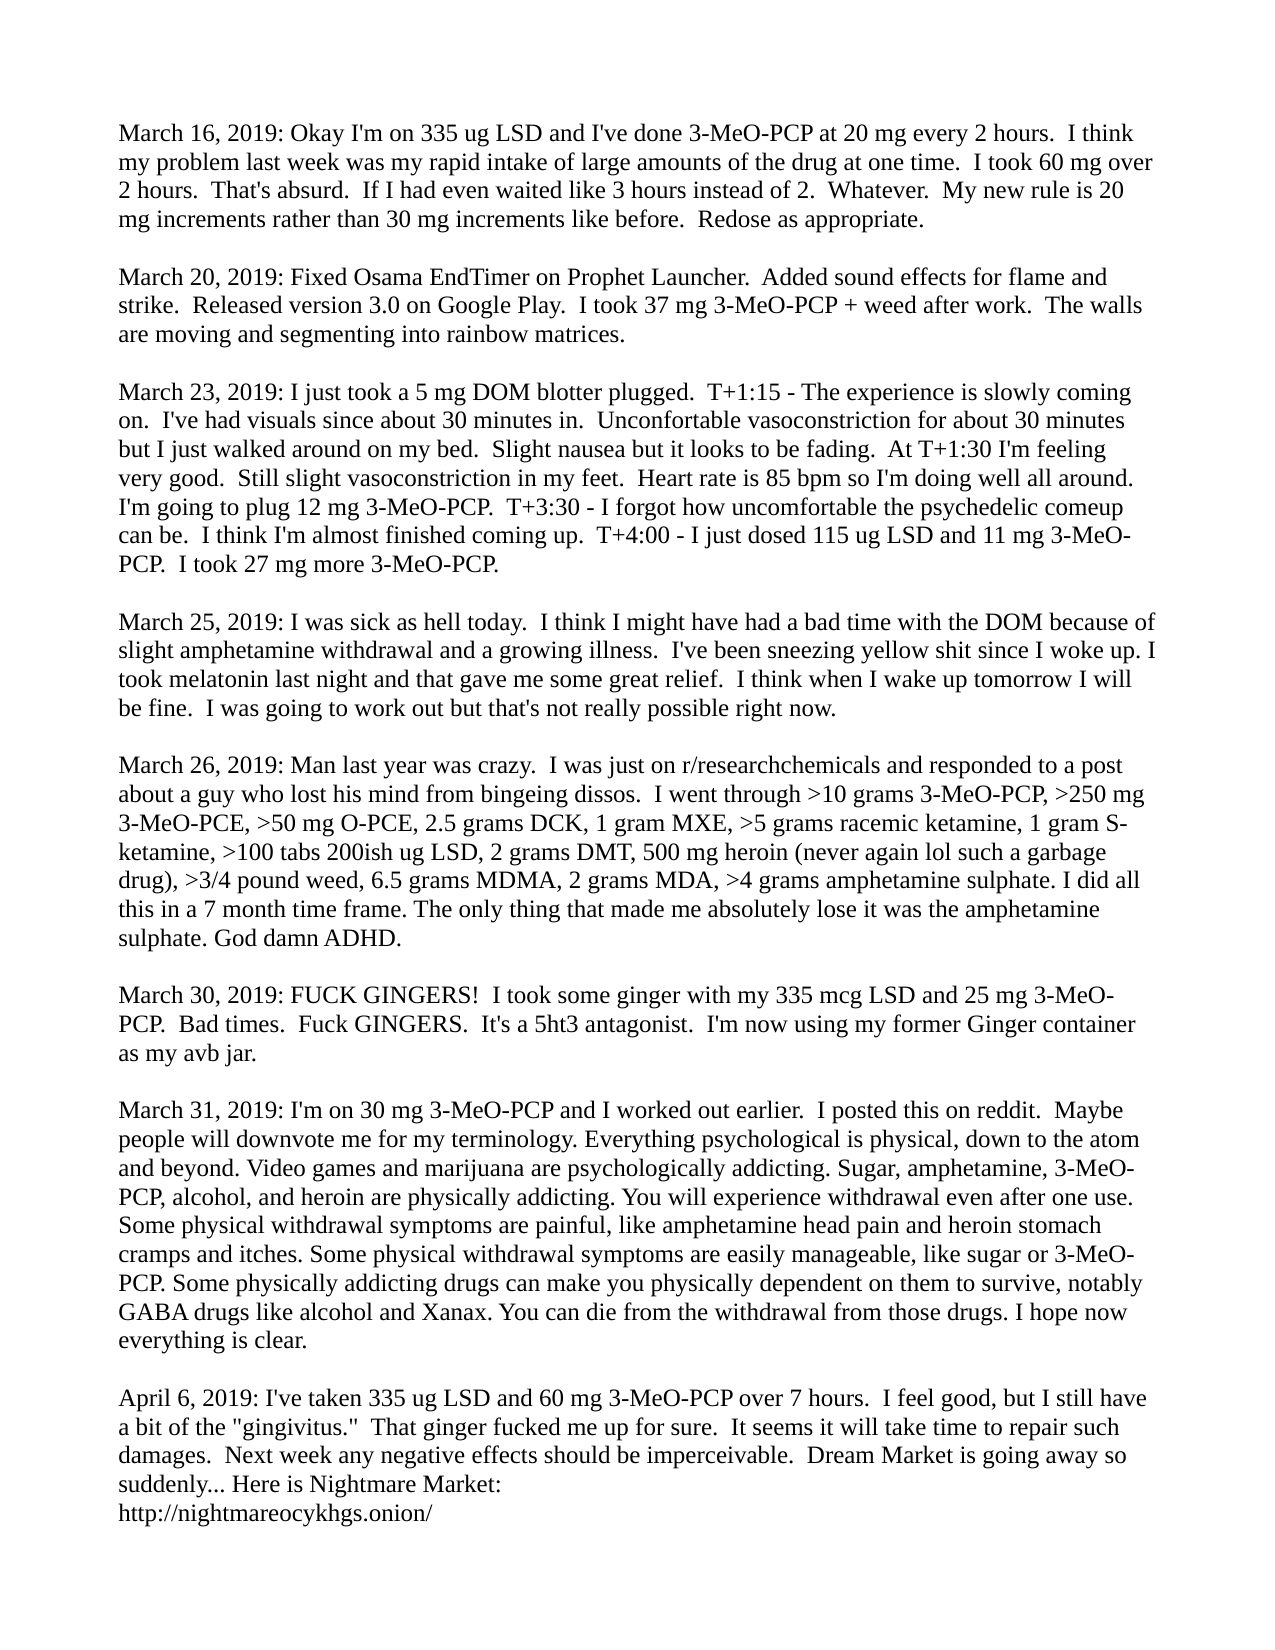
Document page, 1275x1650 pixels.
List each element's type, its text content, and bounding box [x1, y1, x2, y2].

text March 25, 2019: I was sick as hell today. I think I might have had a bad time with the DOM because of slight amphetamine withdrawal and a growing illness. I've been sneezing yellow shit since I woke up. I took melatonin last night and that gave me some great relief. I think when I wake up tomorrow I will be fine. I was going to work out but that's not really possible right now. [118, 607, 1157, 722]
text April 6, 2019: I've taken 335 ug LSD and 60 mg 3-MeO-PCP over 7 hours. I feel good, but I still have a bit of the "gingivitus." That ginger fucked me up for sure. It seems it will take time to repair such damages. Next week any negative effects should be imperceivable. Dream Market is going away so suddenly... Here is Nightmare Market: [118, 1383, 1157, 1498]
text March 23, 2019: I just took a 5 mg DOM blotter plugged. T+1:15 - The experience is slowly coming on. I've had visuals since about 30 minutes in. Unconfortable vasoconstriction for about 30 minutes but I just walked around on my bed. Slight nausea but it looks to be fading. At T+1:30 I'm feeling very good. Still slight vasoconstriction in my feet. Heart rate is 85 bpm so I'm doing well all around. I'm going to plug 12 mg 3-MeO-PCP. T+3:30 - I forgot how uncomfortable the psychedelic comeup can be. I think I'm almost finished coming up. T+4:00 - I just dosed 115 ug LSD and 11 mg 3-MeO-PCP. I took 27 mg more 3-MeO-PCP. [118, 377, 1157, 578]
text March 30, 2019: FUCK GINGERS! I took some ginger with my 335 mcg LSD and 25 mg 3-MeO-PCP. Bad times. Fuck GINGERS. It's a 5ht3 antagonist. I'm now using my former Ginger container as my avb jar. [118, 981, 1157, 1067]
text March 26, 2019: Man last year was crazy. I was just on r/researchchemicals and responded to a post about a guy who lost his mind from bingeing dissos. I went through >10 grams 3-MeO-PCP, >250 mg 3-MeO-PCE, >50 mg O-PCE, 2.5 grams DCK, 1 gram MXE, >5 grams racemic ketamine, 1 gram S-ketamine, >100 tabs 200ish ug LSD, 2 grams DMT, 500 mg heroin (never again lol such a garbage drug), >3/4 pound weed, 6.5 grams MDMA, 2 grams MDA, >4 grams amphetamine sulphate. I did all this in a 7 month time frame. The only thing that made me absolutely lose it was the amphetamine sulphate. God damn ADHD. [118, 751, 1157, 952]
text March 20, 2019: Fixed Osama EndTimer on Prophet Launcher. Added sound effects for flame and strike. Released version 3.0 on Google Play. I took 37 mg 3-MeO-PCP + weed after work. The walls are moving and segmenting into rainbow matrices. [118, 262, 1157, 348]
text March 16, 2019: Okay I'm on 335 ug LSD and I've done 3-MeO-PCP at 20 mg every 2 hours. I think my problem last week was my rapid intake of large amounts of the drug at one time. I took 60 mg over 2 hours. That's absurd. If I had even waited like 3 hours instead of 2. Whatever. My new rule is 20 mg increments rather than 30 mg increments like before. Redose as appropriate. [118, 118, 1157, 233]
text http://nightmareocykhgs.onion/ [118, 1498, 1157, 1527]
text March 31, 2019: I'm on 30 mg 3-MeO-PCP and I worked out earlier. I posted this on reddit. Maybe people will downvote me for my terminology. Everything psychological is physical, down to the atom and beyond. Video games and marijuana are psychologically addicting. Sugar, amphetamine, 3-MeO-PCP, alcohol, and heroin are physically addicting. You will experience withdrawal even after one use. Some physical withdrawal symptoms are painful, like amphetamine head pain and heroin stomach cramps and itches. Some physical withdrawal symptoms are easily manageable, like sugar or 3-MeO-PCP. Some physically addicting drugs can make you physically dependent on them to survive, notably GABA drugs like alcohol and Xanax. You can die from the withdrawal from those drugs. I hope now everything is clear. [118, 1096, 1157, 1354]
